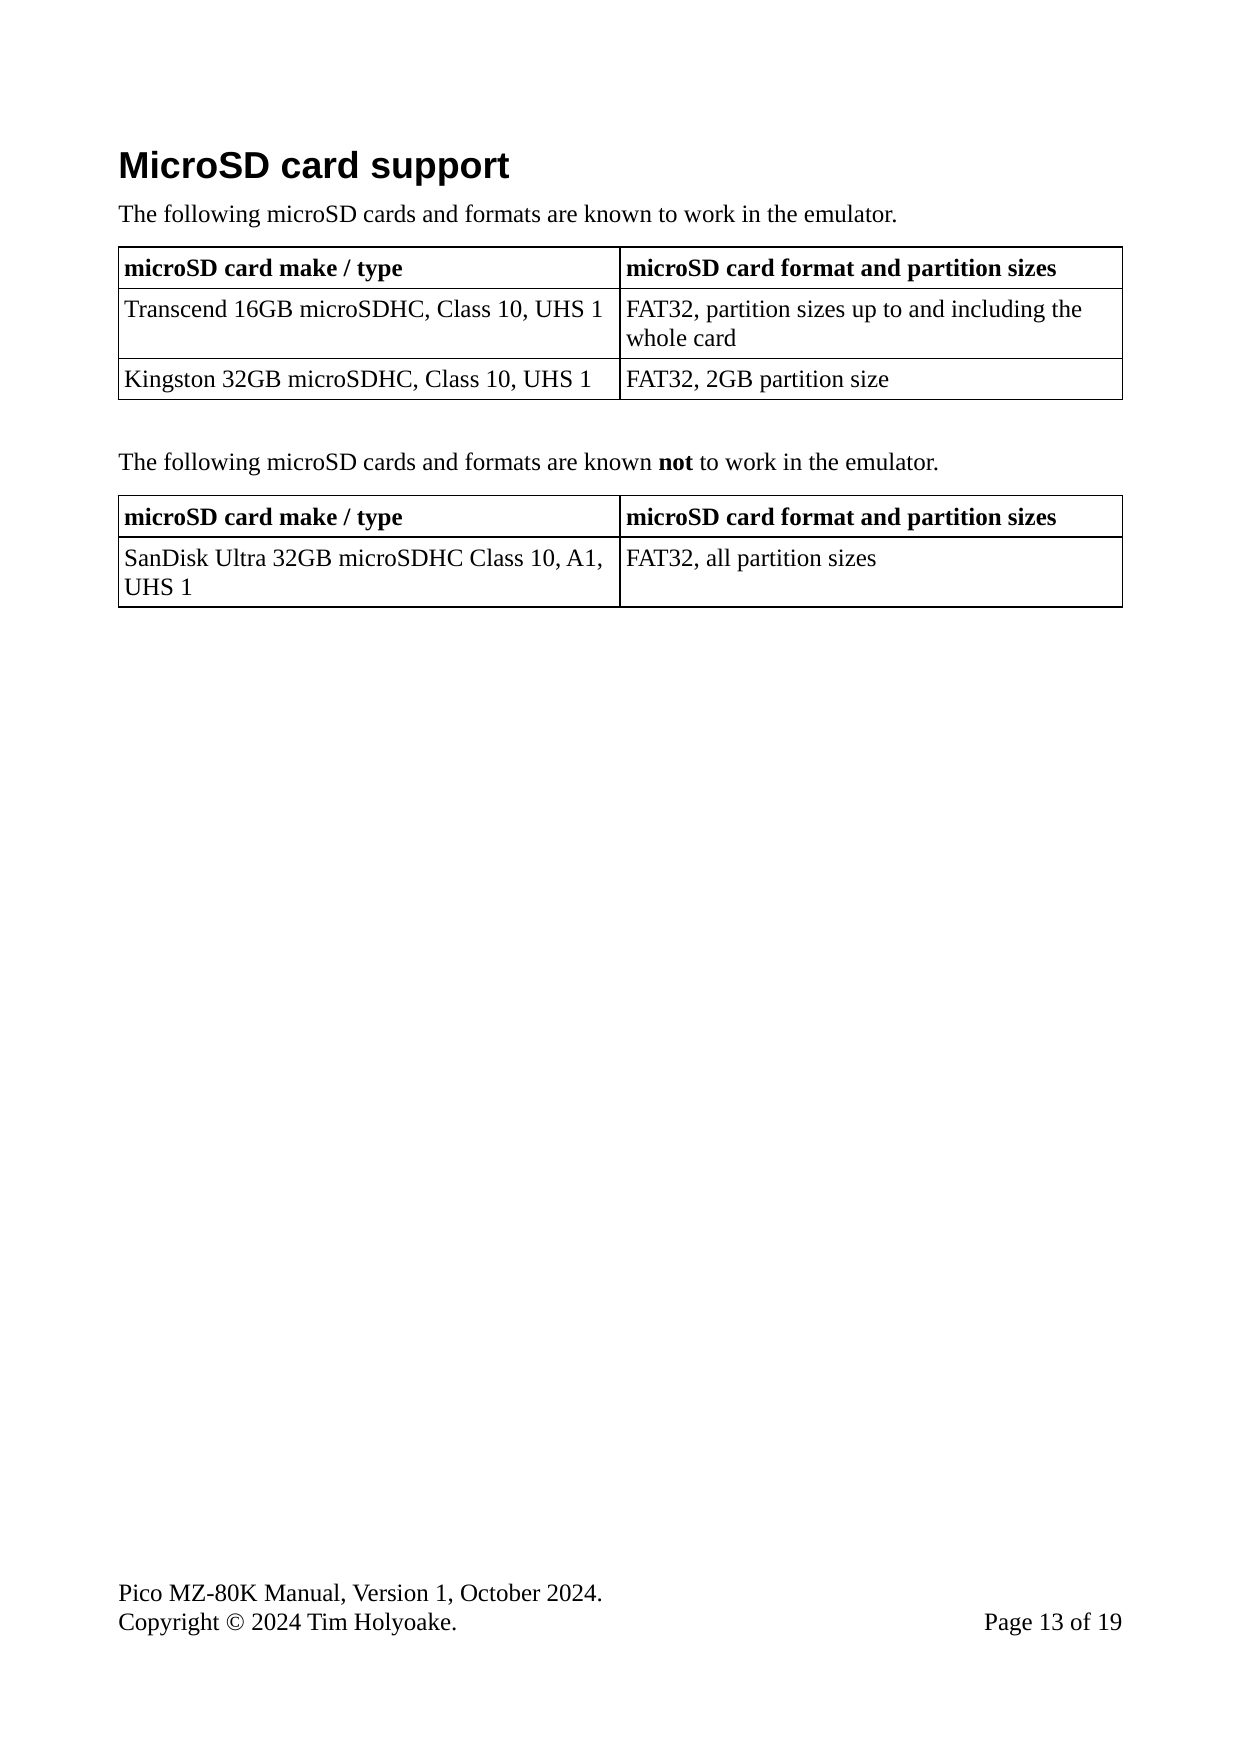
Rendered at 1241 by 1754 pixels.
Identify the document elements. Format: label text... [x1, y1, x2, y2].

table_cell FAT32, 2GB partition size [621, 359, 1122, 399]
text The following microSD cards and formats are known to work in the emulator. [118, 199, 1122, 227]
table_header microSD card make / type [119, 248, 619, 288]
table_cell SanDisk Ultra 32GB microSDHC Class 10, A1, UHS 1 [119, 538, 619, 606]
table_cell Transcend 16GB microSDHC, Class 10, UHS 1 [119, 289, 619, 358]
table_header microSD card format and partition sizes [621, 248, 1122, 288]
table_header microSD card make / type [119, 496, 619, 536]
text The following microSD cards and formats are known not to work in the emulator. [118, 447, 1122, 476]
table_cell FAT32, partition sizes up to and including the whole card [621, 289, 1122, 358]
table_header microSD card format and partition sizes [621, 496, 1122, 536]
table_cell FAT32, all partition sizes [621, 538, 1122, 606]
subtitle MicroSD card support [118, 143, 1122, 186]
table_cell Kingston 32GB microSDHC, Class 10, UHS 1 [119, 359, 619, 399]
